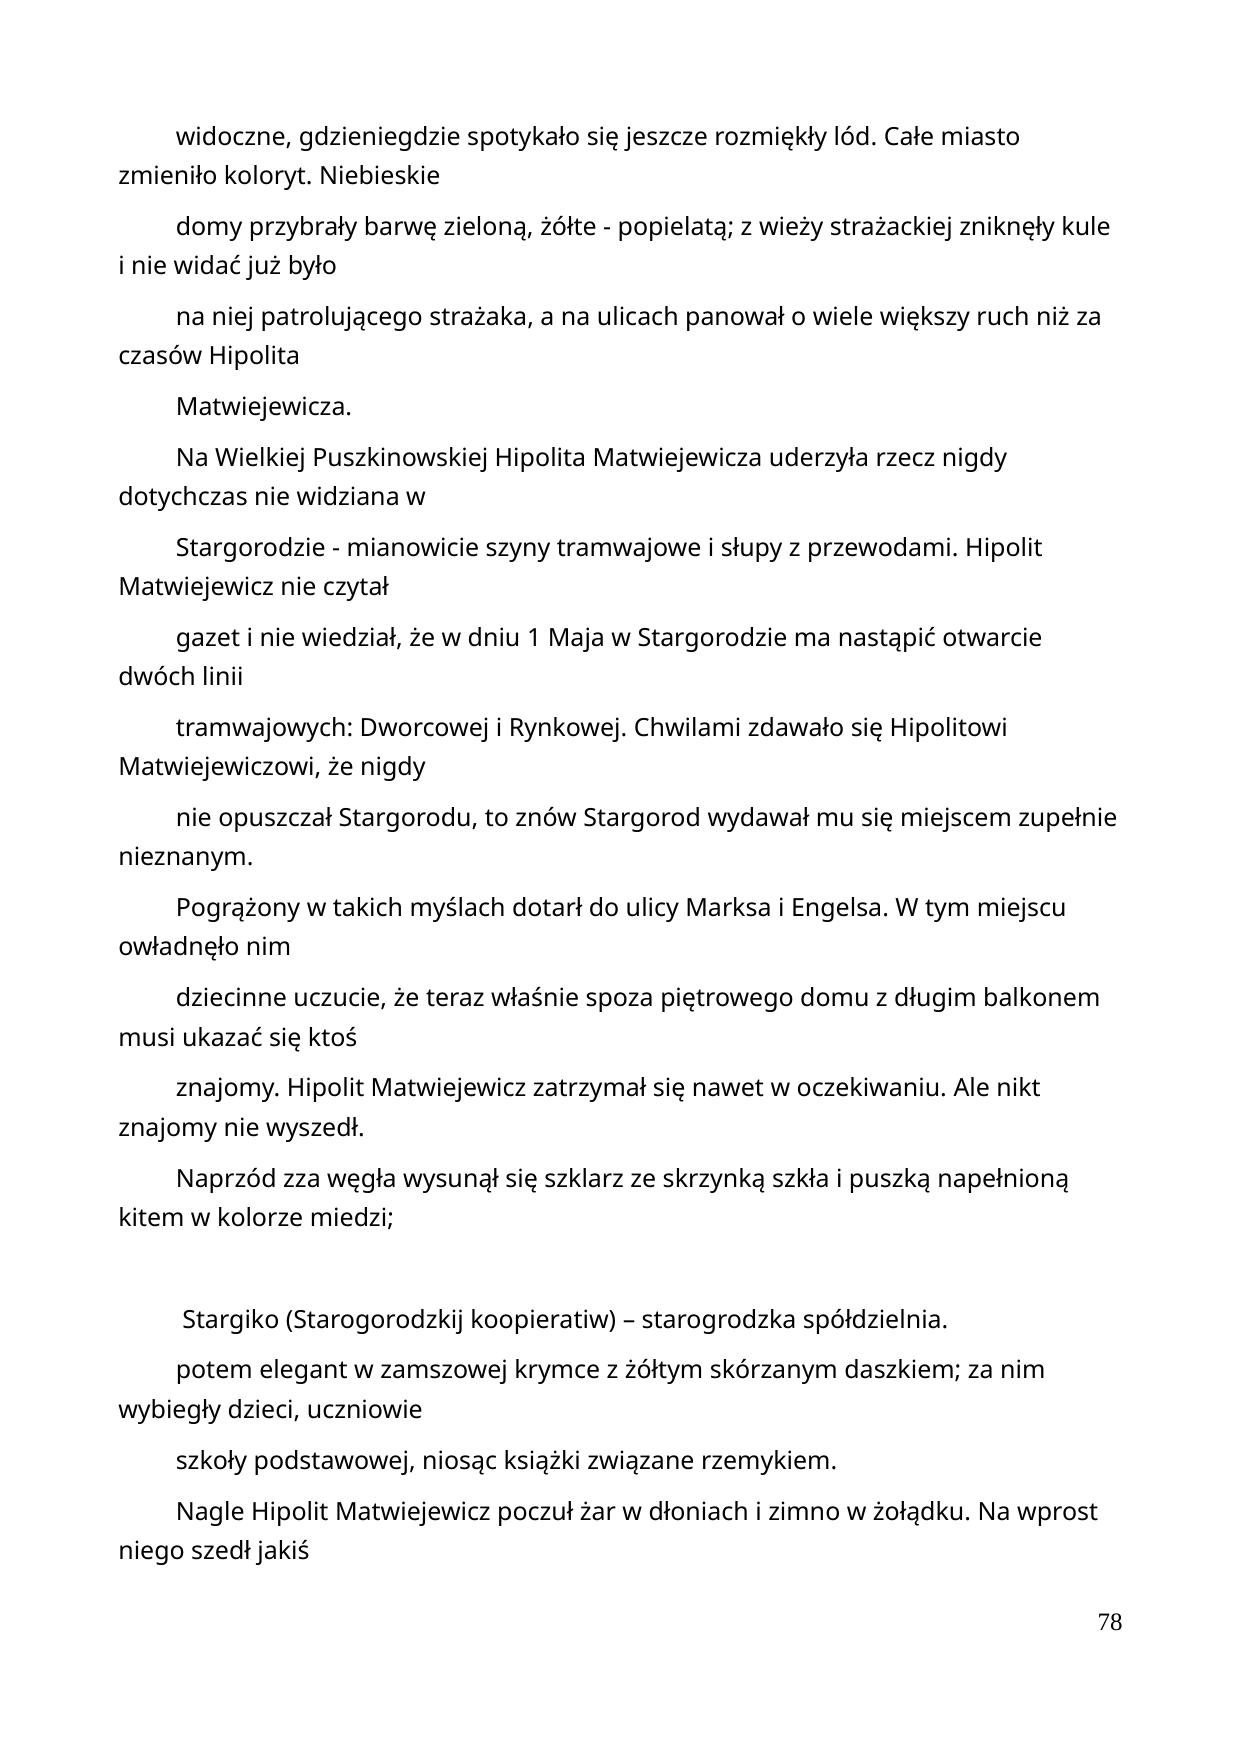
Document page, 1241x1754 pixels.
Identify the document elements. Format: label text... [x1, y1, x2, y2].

text widoczne, gdzieniegdzie spotykało się jeszcze rozmiękły lód. Całe miasto zmieniło koloryt. Niebieskie [118, 118, 1122, 191]
text na niej patrolującego strażaka, a na ulicach panował o wiele większy ruch niż za czasów Hipolita [118, 298, 1122, 372]
text nie opuszczał Stargorodu, to znów Stargorod wydawał mu się miejscem zupełnie nieznanym. [118, 800, 1122, 873]
text potem elegant w zamszowej krymce z żółtym skórzanym daszkiem; za nim wybiegły dzieci, uczniowie [118, 1352, 1122, 1425]
text domy przybrały barwę zieloną, żółte - popielatą; z wieży strażackiej zniknęły kule i nie widać już było [118, 208, 1122, 281]
text Stargiko (Starogorodzkij koopieratiw) – starogrodzka spółdzielnia. [118, 1301, 1122, 1335]
text Na Wielkiej Puszkinowskiej Hipolita Matwiejewicza uderzyła rzecz nigdy dotychczas nie widziana w [118, 439, 1122, 513]
text Stargorodzie - mianowicie szyny tramwajowe i słupy z przewodami. Hipolit Matwiejewicz nie czytał [118, 529, 1122, 603]
text Naprzód zza węgła wysunął się szklarz ze skrzynką szkła i puszką napełnioną kitem w kolorze miedzi; [118, 1160, 1122, 1233]
text tramwajowych: Dworcowej i Rynkowej. Chwilami zdawało się Hipolitowi Matwiejewiczowi, że nigdy [118, 710, 1122, 783]
text znajomy. Hipolit Matwiejewicz zatrzymał się nawet w oczekiwaniu. Ale nikt znajomy nie wyszedł. [118, 1070, 1122, 1143]
text Nagle Hipolit Matwiejewicz poczuł żar w dłoniach i zimno w żołądku. Na wprost niego szedł jakiś [118, 1493, 1122, 1566]
text Matwiejewicza. [118, 388, 1122, 422]
text szkoły podstawowej, niosąc książki związane rzemykiem. [118, 1442, 1122, 1476]
text gazet i nie wiedział, że w dniu 1 Maja w Stargorodzie ma nastąpić otwarcie dwóch linii [118, 619, 1122, 693]
text Pogrążony w takich myślach dotarł do ulicy Marksa i Engelsa. W tym miejscu owładnęło nim [118, 890, 1122, 963]
text dziecinne uczucie, że teraz właśnie spoza piętrowego domu z długim balkonem musi ukazać się ktoś [118, 980, 1122, 1053]
